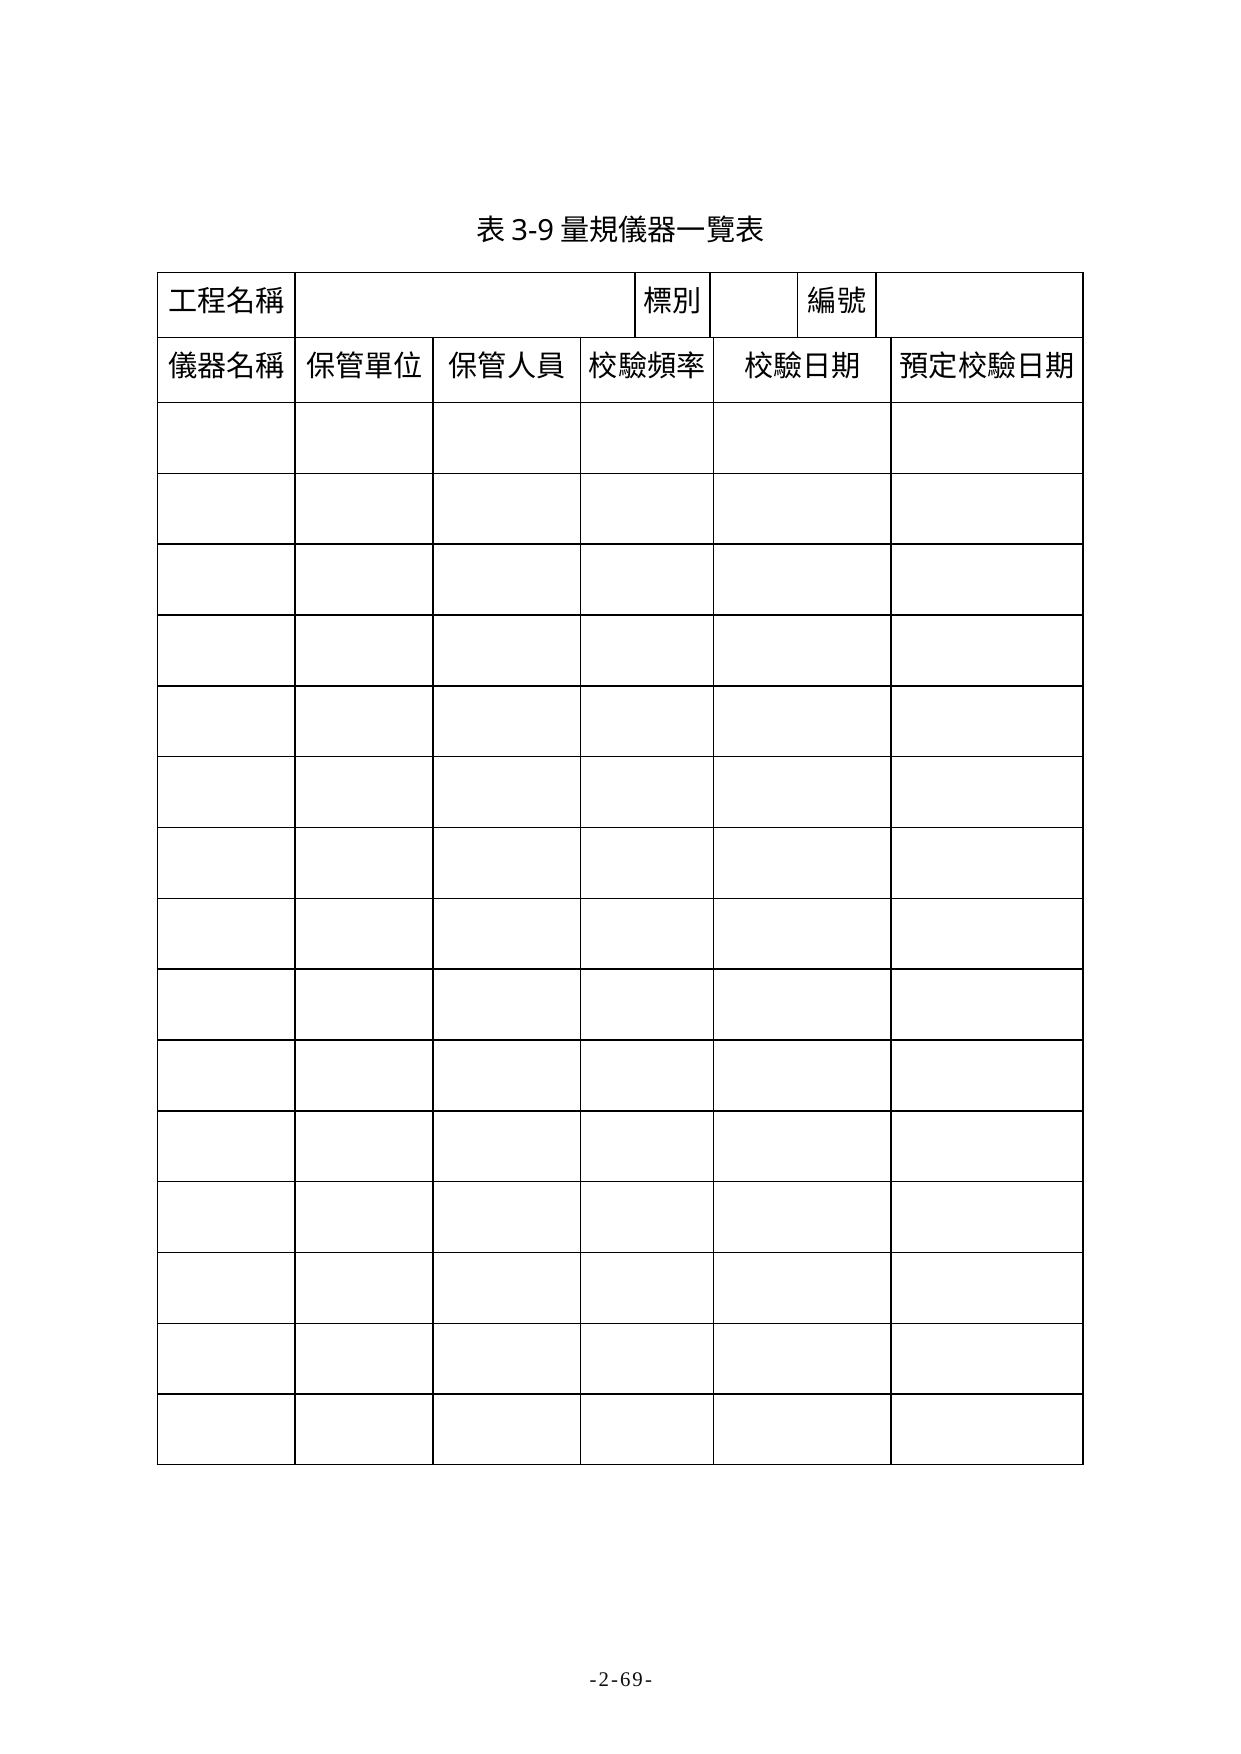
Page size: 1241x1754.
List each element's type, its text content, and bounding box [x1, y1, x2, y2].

table_cell [434, 1395, 580, 1464]
table_cell [434, 545, 580, 614]
table_cell [892, 545, 1082, 614]
table_cell [581, 828, 713, 897]
table_cell [714, 828, 890, 897]
table_cell [892, 1324, 1082, 1393]
table_cell [158, 757, 294, 827]
table_cell [434, 970, 580, 1039]
table_cell [714, 1182, 890, 1252]
table_cell [714, 970, 890, 1039]
table_cell [581, 1182, 713, 1252]
table_cell [714, 474, 890, 543]
table_cell [581, 403, 713, 472]
table_cell [434, 828, 580, 897]
table_cell [434, 757, 580, 827]
table_cell [296, 1182, 432, 1252]
table_cell [296, 1041, 432, 1110]
table_cell 預定校驗日期 [892, 338, 1082, 402]
table_cell [581, 616, 713, 685]
table_cell [581, 1041, 713, 1110]
table_cell [296, 403, 432, 472]
table_cell [296, 1324, 432, 1393]
table_header 標別 [636, 273, 709, 337]
table_cell [714, 1253, 890, 1322]
table_cell [714, 1041, 890, 1110]
table_header [877, 273, 1082, 337]
table_cell [892, 616, 1082, 685]
table_cell [892, 474, 1082, 543]
table_cell [296, 545, 432, 614]
table_cell [714, 757, 890, 827]
table_cell [158, 687, 294, 756]
table_cell [714, 687, 890, 756]
text 表3-9量規儀器一覽表 [148, 206, 1092, 249]
table_cell 保管人員 [434, 338, 580, 402]
table_cell [158, 970, 294, 1039]
table_cell [158, 1395, 294, 1464]
table_cell 儀器名稱 [158, 338, 294, 402]
table_cell [434, 1324, 580, 1393]
table_cell [714, 403, 890, 472]
table_cell [714, 1324, 890, 1393]
table_cell [581, 1112, 713, 1181]
table_cell [581, 1395, 713, 1464]
table_cell [434, 403, 580, 472]
table_cell [892, 828, 1082, 897]
table_header [711, 273, 797, 337]
table_cell [158, 616, 294, 685]
table_cell [892, 1041, 1082, 1110]
table_cell [581, 474, 713, 543]
table_cell [434, 616, 580, 685]
table_cell [892, 1395, 1082, 1464]
table_cell [714, 616, 890, 685]
table_cell [158, 403, 294, 472]
table_cell [892, 1253, 1082, 1322]
table_cell [158, 828, 294, 897]
table_cell 校驗頻率 [581, 338, 713, 402]
table_cell [296, 616, 432, 685]
table_cell [581, 970, 713, 1039]
table_cell [892, 899, 1082, 968]
table_cell [892, 1112, 1082, 1181]
table_cell [434, 687, 580, 756]
table_cell [714, 545, 890, 614]
table_cell [434, 1112, 580, 1181]
table_cell [158, 545, 294, 614]
table_cell [581, 1253, 713, 1322]
table_cell [296, 1253, 432, 1322]
table_cell [296, 474, 432, 543]
table_cell 保管單位 [296, 338, 432, 402]
table_cell [158, 1041, 294, 1110]
table_header 編號 [798, 273, 875, 337]
table_cell [158, 1253, 294, 1322]
table_cell [296, 687, 432, 756]
table_cell [892, 757, 1082, 827]
table_header 工程名稱 [158, 273, 294, 337]
table_cell [892, 970, 1082, 1039]
table_cell [158, 1324, 294, 1393]
table_cell [158, 899, 294, 968]
table_cell [434, 1041, 580, 1110]
table_cell [434, 474, 580, 543]
table_cell [434, 1182, 580, 1252]
table_cell [434, 1253, 580, 1322]
table_cell [296, 1395, 432, 1464]
table_cell [714, 1395, 890, 1464]
table_cell [296, 1112, 432, 1181]
table_cell [581, 899, 713, 968]
table_cell [158, 1182, 294, 1252]
table_cell [434, 899, 580, 968]
table_cell [714, 1112, 890, 1181]
table_cell [581, 1324, 713, 1393]
table_header [296, 273, 634, 337]
table_cell [892, 687, 1082, 756]
table_cell [158, 474, 294, 543]
table_cell [581, 687, 713, 756]
table_cell [296, 828, 432, 897]
table_cell [296, 757, 432, 827]
table_cell 校驗日期 [714, 338, 890, 402]
table_cell [892, 403, 1082, 472]
table_cell [581, 757, 713, 827]
table_cell [581, 545, 713, 614]
table_cell [158, 1112, 294, 1181]
table_cell [296, 899, 432, 968]
table_cell [714, 899, 890, 968]
table_cell [296, 970, 432, 1039]
table_cell [892, 1182, 1082, 1252]
